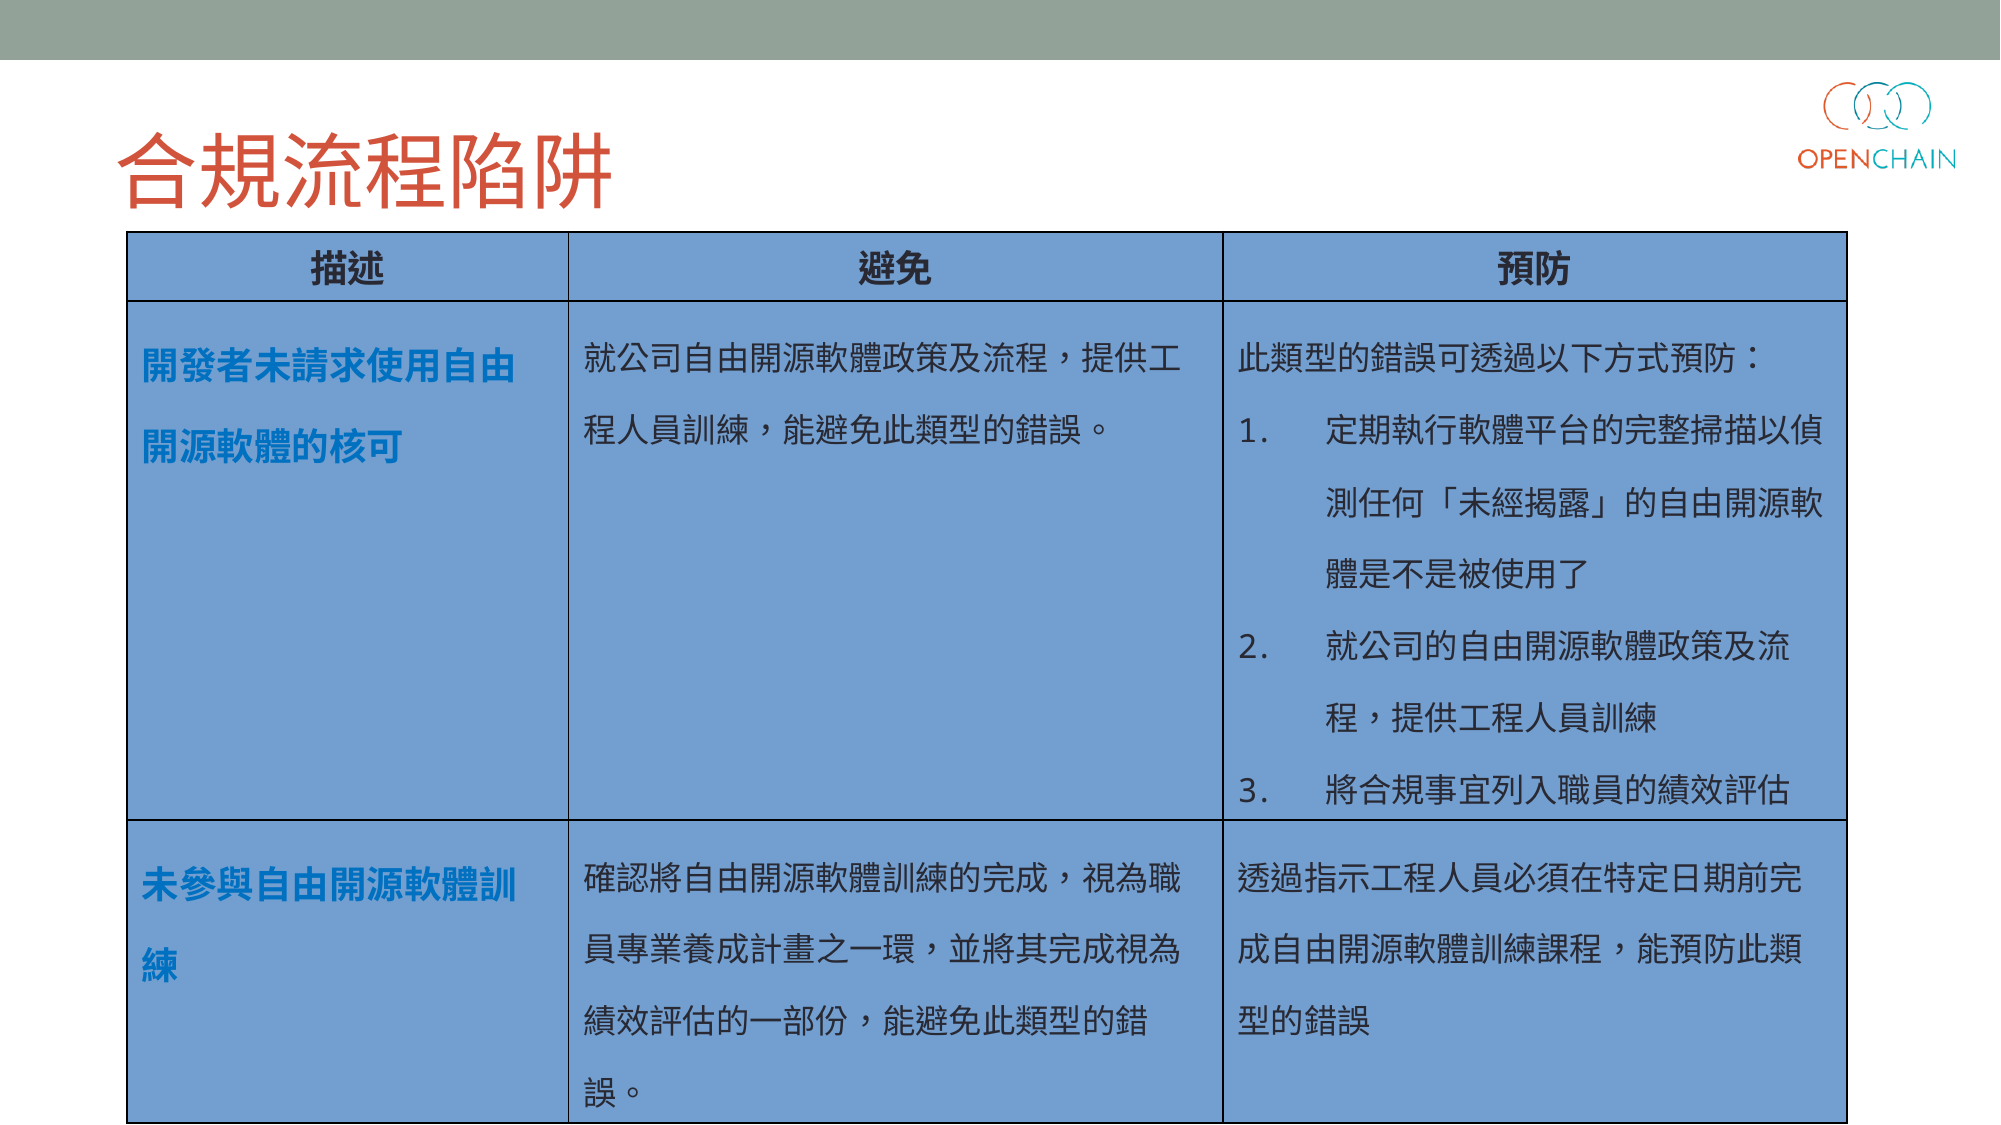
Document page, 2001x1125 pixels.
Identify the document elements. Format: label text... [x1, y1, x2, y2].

table_cell 透過指示工程人員必須在特定日期前完成自由開源軟體訓練課程，能預防此類型的錯誤 [1224, 821, 1846, 1122]
table_header 避免 [569, 233, 1222, 300]
title 合規流程陷阱 [99, 87, 1900, 250]
table_header 預防 [1224, 233, 1846, 300]
table_cell 就公司自由開源軟體政策及流程，提供工程人員訓練，能避免此類型的錯誤。 [569, 302, 1222, 819]
table_cell 未參與自由開源軟體訓練 [128, 821, 568, 1122]
picture [1798, 82, 1955, 169]
table_cell 開發者未請求使用自由開源軟體的核可 [128, 302, 568, 819]
table_cell 此類型的錯誤可透過以下方式預防： 定期執行軟體平台的完整掃描以偵測任何「未經揭露」的自由開源軟體是不是被使用了 就公司的自由開源軟體政策及流程，提供工程人員訓練 將合規事宜列入職員的績效評估 [1224, 302, 1846, 819]
table_cell 確認將自由開源軟體訓練的完成，視為職員專業養成計畫之一環，並將其完成視為績效評估的一部份，能避免此類型的錯誤。 [569, 821, 1222, 1122]
table_header 描述 [128, 233, 568, 300]
